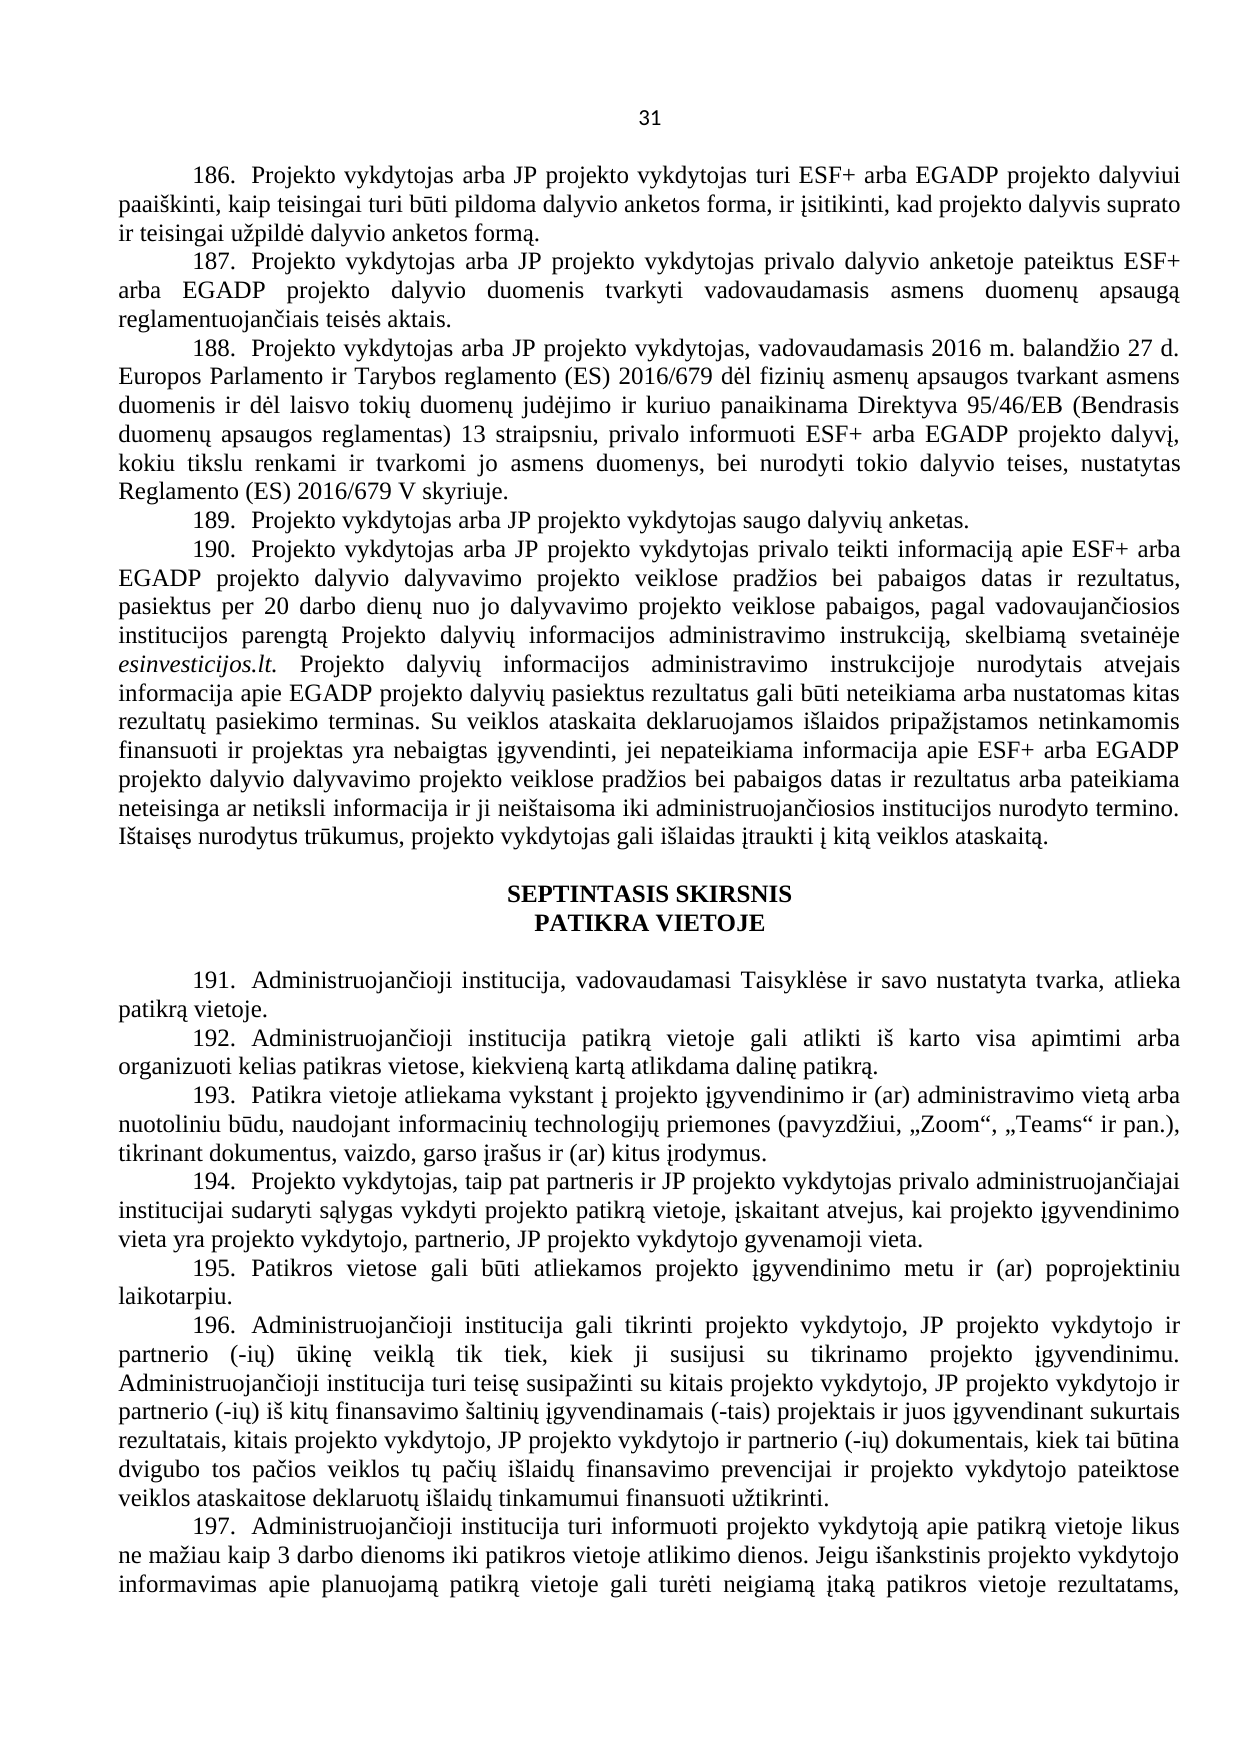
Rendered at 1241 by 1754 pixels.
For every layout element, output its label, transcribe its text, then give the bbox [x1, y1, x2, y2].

text 186. Projekto vykdytojas arba JP projekto vykdytojas turi ESF+ arba EGADP projekto dalyviui paaiškinti, kaip teisingai turi būti pildoma dalyvio anketos forma, ir įsitikinti, kad projekto dalyvis suprato ir teisingai užpildė dalyvio anketos formą. [118, 160, 1181, 246]
text 195. Patikros vietose gali būti atliekamos projekto įgyvendinimo metu ir (ar) poprojektiniu laikotarpiu. [118, 1253, 1181, 1310]
text 197. Administruojančioji institucija turi informuoti projekto vykdytoją apie patikrą vietoje likus ne mažiau kaip 3 darbo dienoms iki patikros vietoje atlikimo dienos. Jeigu išankstinis projekto vykdytojo informavimas apie planuojamą patikrą vietoje gali turėti neigiamą įtaką patikros vietoje rezultatams, [118, 1511, 1181, 1598]
text 196. Administruojančioji institucija gali tikrinti projekto vykdytojo, JP projekto vykdytojo ir partnerio (-ių) ūkinę veiklą tik tiek, kiek ji susijusi su tikrinamo projekto įgyvendinimu. Administruojančioji institucija turi teisę susipažinti su kitais projekto vykdytojo, JP projekto vykdytojo ir partnerio (-ių) iš kitų finansavimo šaltinių įgyvendinamais (-tais) projektais ir juos įgyvendinant sukurtais rezultatais, kitais projekto vykdytojo, JP projekto vykdytojo ir partnerio (-ių) dokumentais, kiek tai būtina dvigubo tos pačios veiklos tų pačių išlaidų finansavimo prevencijai ir projekto vykdytojo pateiktose veiklos ataskaitose deklaruotų išlaidų tinkamumui finansuoti užtikrinti. [118, 1310, 1181, 1511]
text 189. Projekto vykdytojas arba JP projekto vykdytojas saugo dalyvių anketas. [118, 505, 1181, 534]
text 188. Projekto vykdytojas arba JP projekto vykdytojas, vadovaudamasis 2016 m. balandžio 27 d. Europos Parlamento ir Tarybos reglamento (ES) 2016/679 dėl fizinių asmenų apsaugos tvarkant asmens duomenis ir dėl laisvo tokių duomenų judėjimo ir kuriuo panaikinama Direktyva 95/46/EB (Bendrasis duomenų apsaugos reglamentas) 13 straipsniu, privalo informuoti ESF+ arba EGADP projekto dalyvį, kokiu tikslu renkami ir tvarkomi jo asmens duomenys, bei nurodyti tokio dalyvio teises, nustatytas Reglamento (ES) 2016/679 V skyriuje. [118, 333, 1181, 505]
text 190. Projekto vykdytojas arba JP projekto vykdytojas privalo teikti informaciją apie ESF+ arba EGADP projekto dalyvio dalyvavimo projekto veiklose pradžios bei pabaigos datas ir rezultatus, pasiektus per 20 darbo dienų nuo jo dalyvavimo projekto veiklose pabaigos, pagal vadovaujančiosios institucijos parengtą Projekto dalyvių informacijos administravimo instrukciją, skelbiamą svetainėje esinvesticijos.lt. Projekto dalyvių informacijos administravimo instrukcijoje nurodytais atvejais informacija apie EGADP projekto dalyvių pasiektus rezultatus gali būti neteikiama arba nustatomas kitas rezultatų pasiekimo terminas. Su veiklos ataskaita deklaruojamos išlaidos pripažįstamos netinkamomis finansuoti ir projektas yra nebaigtas įgyvendinti, jei nepateikiama informacija apie ESF+ arba EGADP projekto dalyvio dalyvavimo projekto veiklose pradžios bei pabaigos datas ir rezultatus arba pateikiama neteisinga ar netiksli informacija ir ji neištaisoma iki administruojančiosios institucijos nurodyto termino. Ištaisęs nurodytus trūkumus, projekto vykdytojas gali išlaidas įtraukti į kitą veiklos ataskaitą. [118, 534, 1181, 850]
subtitle SEPTINTASIS SKIRSNIS [118, 879, 1181, 908]
text 194. Projekto vykdytojas, taip pat partneris ir JP projekto vykdytojas privalo administruojančiajai institucijai sudaryti sąlygas vykdyti projekto patikrą vietoje, įskaitant atvejus, kai projekto įgyvendinimo vieta yra projekto vykdytojo, partnerio, JP projekto vykdytojo gyvenamoji vieta. [118, 1166, 1181, 1253]
text 187. Projekto vykdytojas arba JP projekto vykdytojas privalo dalyvio anketoje pateiktus ESF+ arba EGADP projekto dalyvio duomenis tvarkyti vadovaudamasis asmens duomenų apsaugą reglamentuojančiais teisės aktais. [118, 246, 1181, 333]
text 192. Administruojančioji institucija patikrą vietoje gali atlikti iš karto visa apimtimi arba organizuoti kelias patikras vietose, kiekvieną kartą atlikdama dalinę patikrą. [118, 1023, 1181, 1080]
text 193. Patikra vietoje atliekama vykstant į projekto įgyvendinimo ir (ar) administravimo vietą arba nuotoliniu būdu, naudojant informacinių technologijų priemones (pavyzdžiui, „Zoom“, „Teams“ ir pan.), tikrinant dokumentus, vaizdo, garso įrašus ir (ar) kitus įrodymus. [118, 1080, 1181, 1166]
subtitle PATIKRA VIETOJE [118, 908, 1181, 936]
text 191. Administruojančioji institucija, vadovaudamasi Taisyklėse ir savo nustatyta tvarka, atlieka patikrą vietoje. [118, 965, 1181, 1023]
